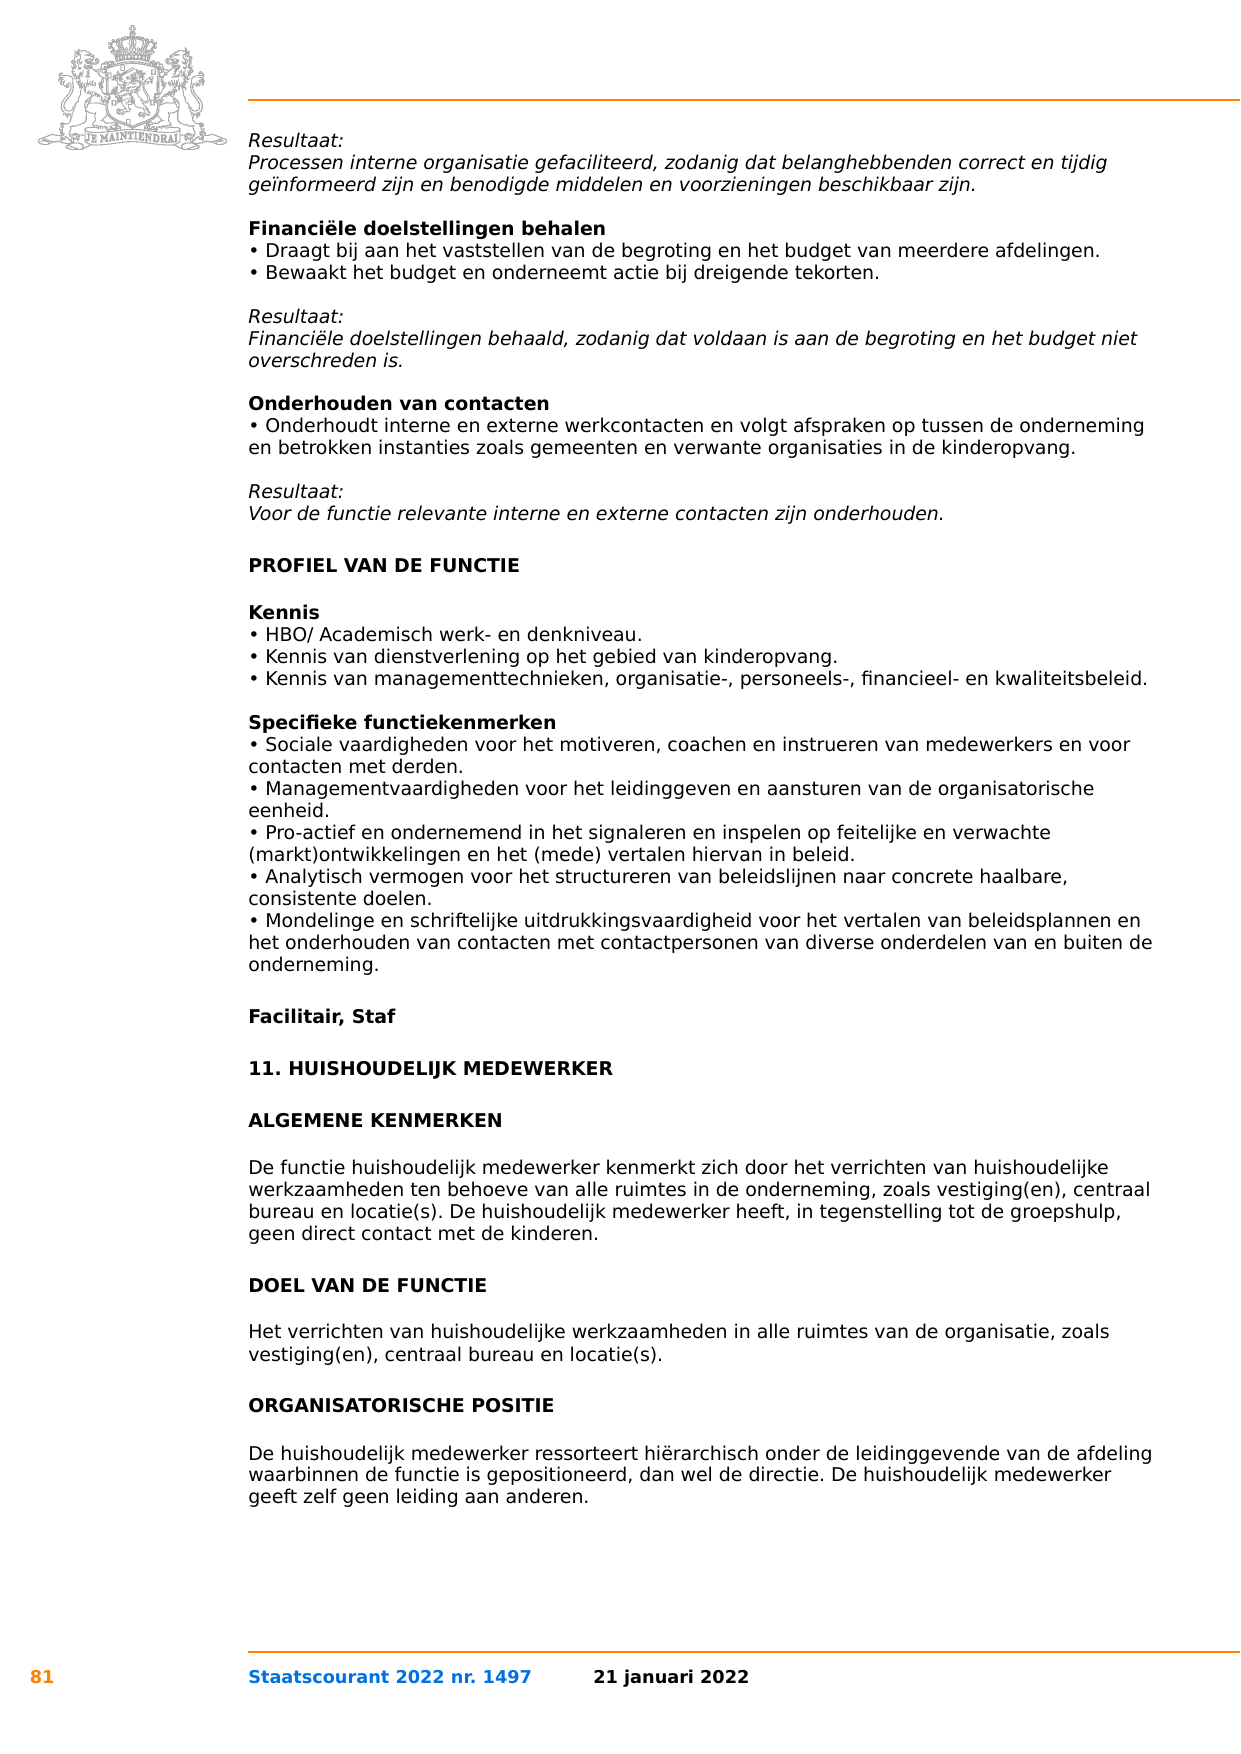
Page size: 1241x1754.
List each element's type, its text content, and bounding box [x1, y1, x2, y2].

text De huishoudelijk medewerker ressorteert hiërarchisch onder de leidinggevende van de afdeling waarbinnen de functie is gepositioneerd, dan wel de directie. De huishoudelijk medewerker geeft zelf geen leiding aan anderen. [248, 1442, 1163, 1508]
subtitle Facilitair, Staf [248, 1006, 1163, 1028]
text • Bewaakt het budget en onderneemt actie bij dreigende tekorten. [248, 262, 1163, 284]
subtitle PROFIEL VAN DE FUNCTIE [248, 555, 1163, 577]
subtitle Kennis [248, 602, 1163, 624]
text • Onderhoudt interne en externe werkcontacten en volgt afspraken op tussen de onderneming en betrokken instanties zoals gemeenten en verwante organisaties in de kinderopvang. [248, 415, 1163, 459]
text • Analytisch vermogen voor het structureren van beleidslijnen naar concrete haalbare, consistente doelen. [248, 866, 1163, 910]
text Resultaat: [248, 130, 1163, 152]
text Processen interne organisatie gefaciliteerd, zodanig dat belanghebbenden correct en tijdig geïnformeerd zijn en benodigde middelen en voorzieningen beschikbaar zijn. [248, 152, 1163, 196]
text Voor de functie relevante interne en externe contacten zijn onderhouden. [248, 503, 1163, 525]
text Financiële doelstellingen behaald, zodanig dat voldaan is aan de begroting en het budget niet overschreden is. [248, 327, 1163, 371]
text • Managementvaardigheden voor het leidinggeven en aansturen van de organisatorische eenheid. [248, 778, 1163, 822]
text Resultaat: [248, 306, 1163, 327]
subtitle Onderhouden van contacten [248, 393, 1163, 415]
text • Mondelinge en schriftelijke uitdrukkingsvaardigheid voor het vertalen van beleidsplannen en het onderhouden van contacten met contactpersonen van diverse onderdelen van en buiten de onderneming. [248, 910, 1163, 976]
text • Pro-actief en ondernemend in het signaleren en inspelen op feitelijke en verwachte (markt)ontwikkelingen en het (mede) vertalen hiervan in beleid. [248, 822, 1163, 866]
subtitle ORGANISATORISCHE POSITIE [248, 1395, 1163, 1417]
text • Sociale vaardigheden voor het motiveren, coachen en instrueren van medewerkers en voor contacten met derden. [248, 734, 1163, 778]
subtitle Financiële doelstellingen behalen [248, 218, 1163, 240]
text Het verrichten van huishoudelijke werkzaamheden in alle ruimtes van de organisatie, zoals vestiging(en), centraal bureau en locatie(s). [248, 1321, 1163, 1365]
text • HBO/ Academisch werk- en denkniveau. [248, 624, 1163, 646]
text De functie huishoudelijk medewerker kenmerkt zich door het verrichten van huishoudelijke werkzaamheden ten behoeve van alle ruimtes in de onderneming, zoals vestiging(en), centraal bureau en locatie(s). De huishoudelijk medewerker heeft, in tegenstelling tot de groepshulp, geen direct contact met de kinderen. [248, 1157, 1163, 1244]
picture [38, 25, 227, 150]
subtitle 11. HUISHOUDELIJK MEDEWERKER [248, 1058, 1163, 1079]
text Resultaat: [248, 481, 1163, 503]
text • Kennis van dienstverlening op het gebied van kinderopvang. [248, 646, 1163, 668]
subtitle Specifieke functiekenmerken [248, 712, 1163, 734]
subtitle ALGEMENE KENMERKEN [248, 1109, 1163, 1132]
subtitle DOEL VAN DE FUNCTIE [248, 1274, 1163, 1296]
text • Draagt bij aan het vaststellen van de begroting en het budget van meerdere afdelingen. [248, 240, 1163, 262]
text • Kennis van managementtechnieken, organisatie-, personeels-, financieel- en kwaliteitsbeleid. [248, 668, 1163, 690]
